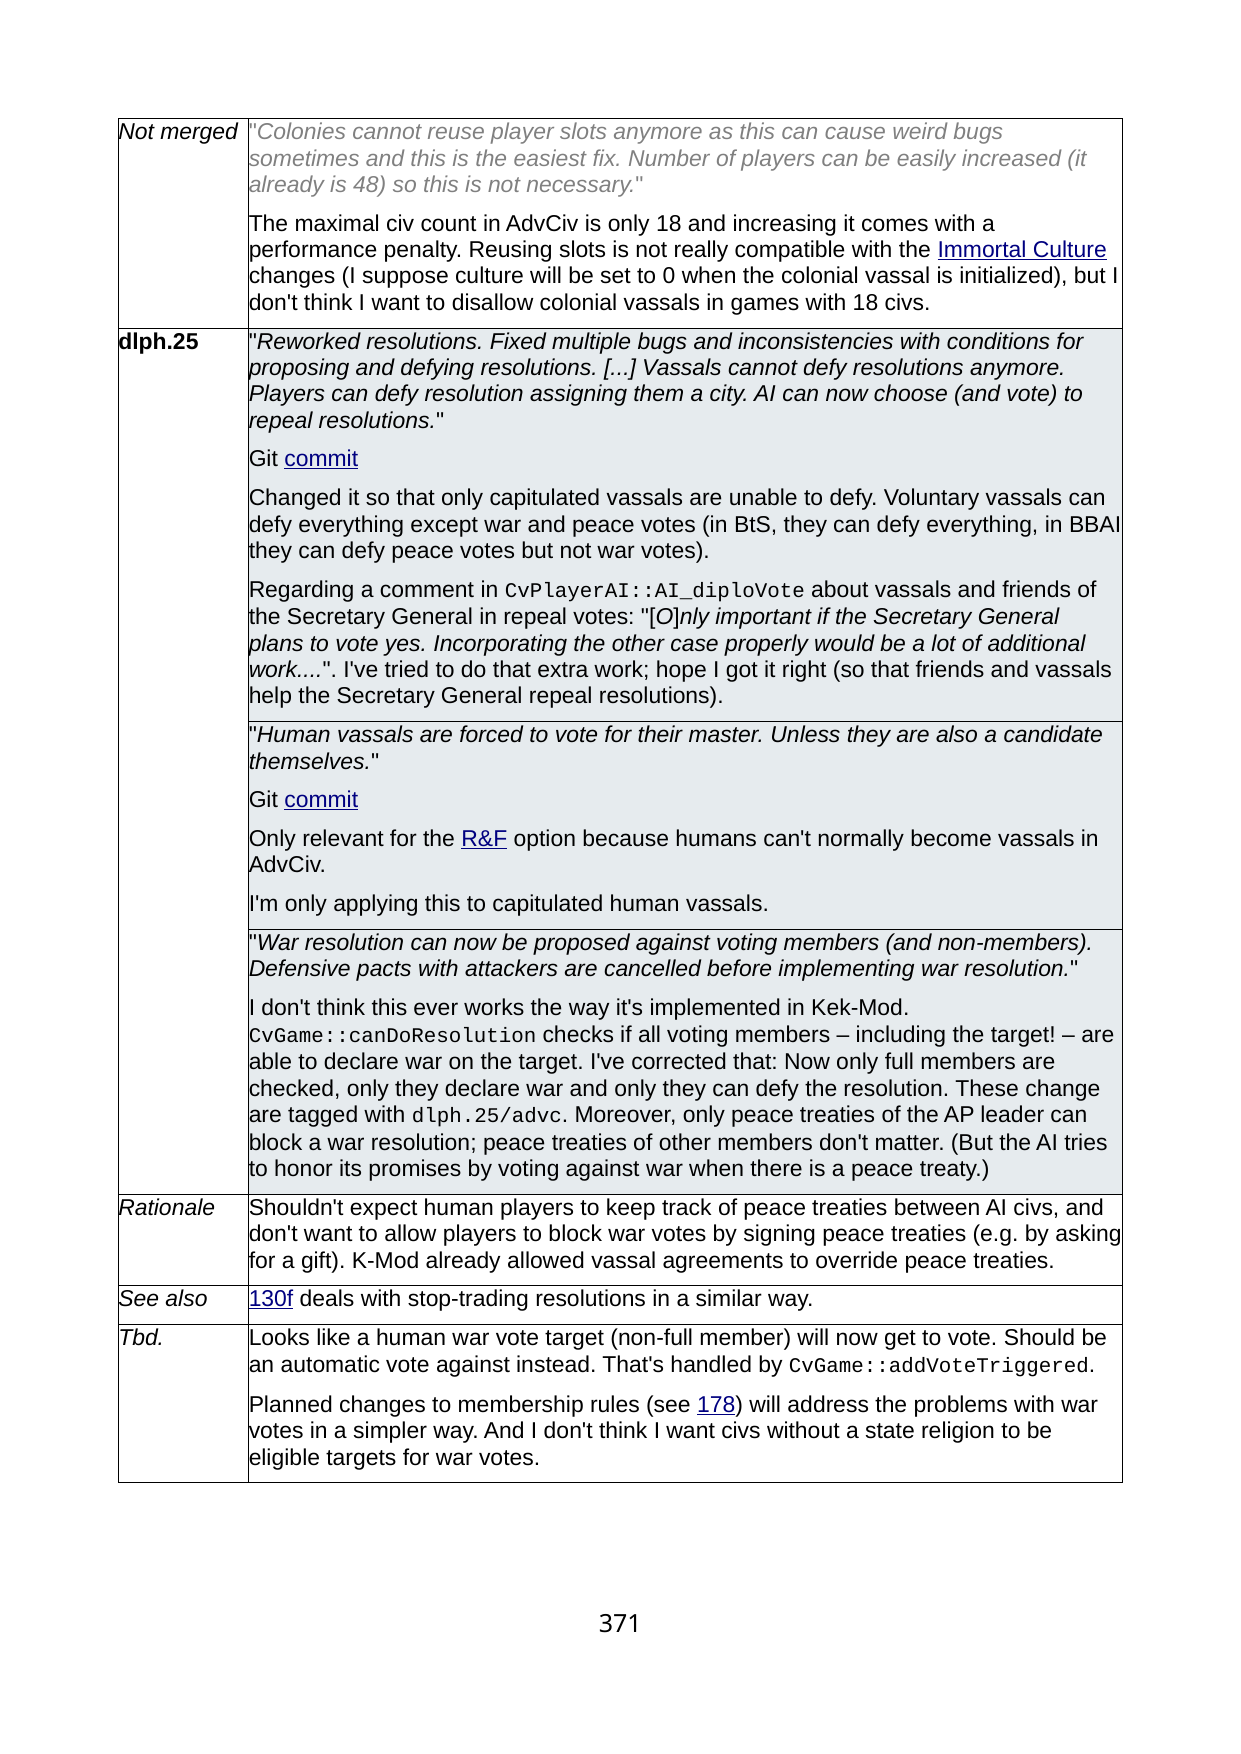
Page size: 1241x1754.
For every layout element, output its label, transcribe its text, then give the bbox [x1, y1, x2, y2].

table_cell "Colonies cannot reuse player slots anymore as this can cause weird bugs sometimes and this is the easiest fix. Number of players can be easily increased (it already is 48) so this is not necessary." The maximal civ count in AdvCiv is only 18 and increasing it comes with a performance penalty. Reusing slots is not really compatible with the Immortal Culture changes (I suppose culture will be set to 0 when the colonial vassal is initialized), but I don't think I want to disallow colonial vassals in games with 18 civs. [249, 119, 1122, 327]
table_cell 130f deals with stop-trading resolutions in a similar way. [249, 1286, 1122, 1324]
table_cell See also [119, 1286, 248, 1324]
table_cell Tbd. [119, 1325, 248, 1482]
table_cell Rationale [119, 1195, 248, 1285]
table_cell "Reworked resolutions. Fixed multiple bugs and inconsistencies with conditions for proposing and defying resolutions. [...] Vassals cannot defy resolutions anymore. Players can defy resolution assigning them a city. AI can now choose (and vote) to repeal resolutions." Git commit Changed it so that only capitulated vassals are unable to defy. Voluntary vassals can defy everything except war and peace votes (in BtS, they can defy everything, in BBAI they can defy peace votes but not war votes). Regarding a comment in CvPlayerAI::AI_diploVote about vassals and friends of the Secretary General in repeal votes: "[O]nly important if the Secretary General plans to vote yes. Incorporating the other case properly would be a lot of additional work....". I've tried to do that extra work; hope I got it right (so that friends and vassals help the Secretary General repeal resolutions). [249, 329, 1122, 721]
table_cell Looks like a human war vote target (non-full member) will now get to vote. Should be an automatic vote against instead. That's handled by CvGame::addVoteTriggered. Planned changes to membership rules (see 178) will address the problems with war votes in a simpler way. And I don't think I want civs without a state religion to be eligible targets for war votes. [249, 1325, 1122, 1482]
table_cell Not merged [119, 119, 248, 327]
table_cell dlph.25 [119, 329, 248, 1194]
table_cell Shouldn't expect human players to keep track of peace treaties between AI civs, and don't want to allow players to block war votes by signing peace treaties (e.g. by asking for a gift). K-Mod already allowed vassal agreements to override peace treaties. [249, 1195, 1122, 1285]
table_cell "War resolution can now be proposed against voting members (and non-members). Defensive pacts with attackers are cancelled before implementing war resolution." I don't think this ever works the way it's implemented in Kek-Mod. CvGame::canDoResolution checks if all voting members – including the target! – are able to declare war on the target. I've corrected that: Now only full members are checked, only they declare war and only they can defy the resolution. These change are tagged with dlph.25/advc. Moreover, only peace treaties of the AP leader can block a war resolution; peace treaties of other members don't matter. (But the AI tries to honor its promises by voting against war when there is a peace treaty.) [249, 930, 1122, 1194]
table_cell "Human vassals are forced to vote for their master. Unless they are also a candidate themselves." Git commit Only relevant for the R&F option because humans can't normally become vassals in AdvCiv. I'm only applying this to capitulated human vassals. [249, 722, 1122, 929]
